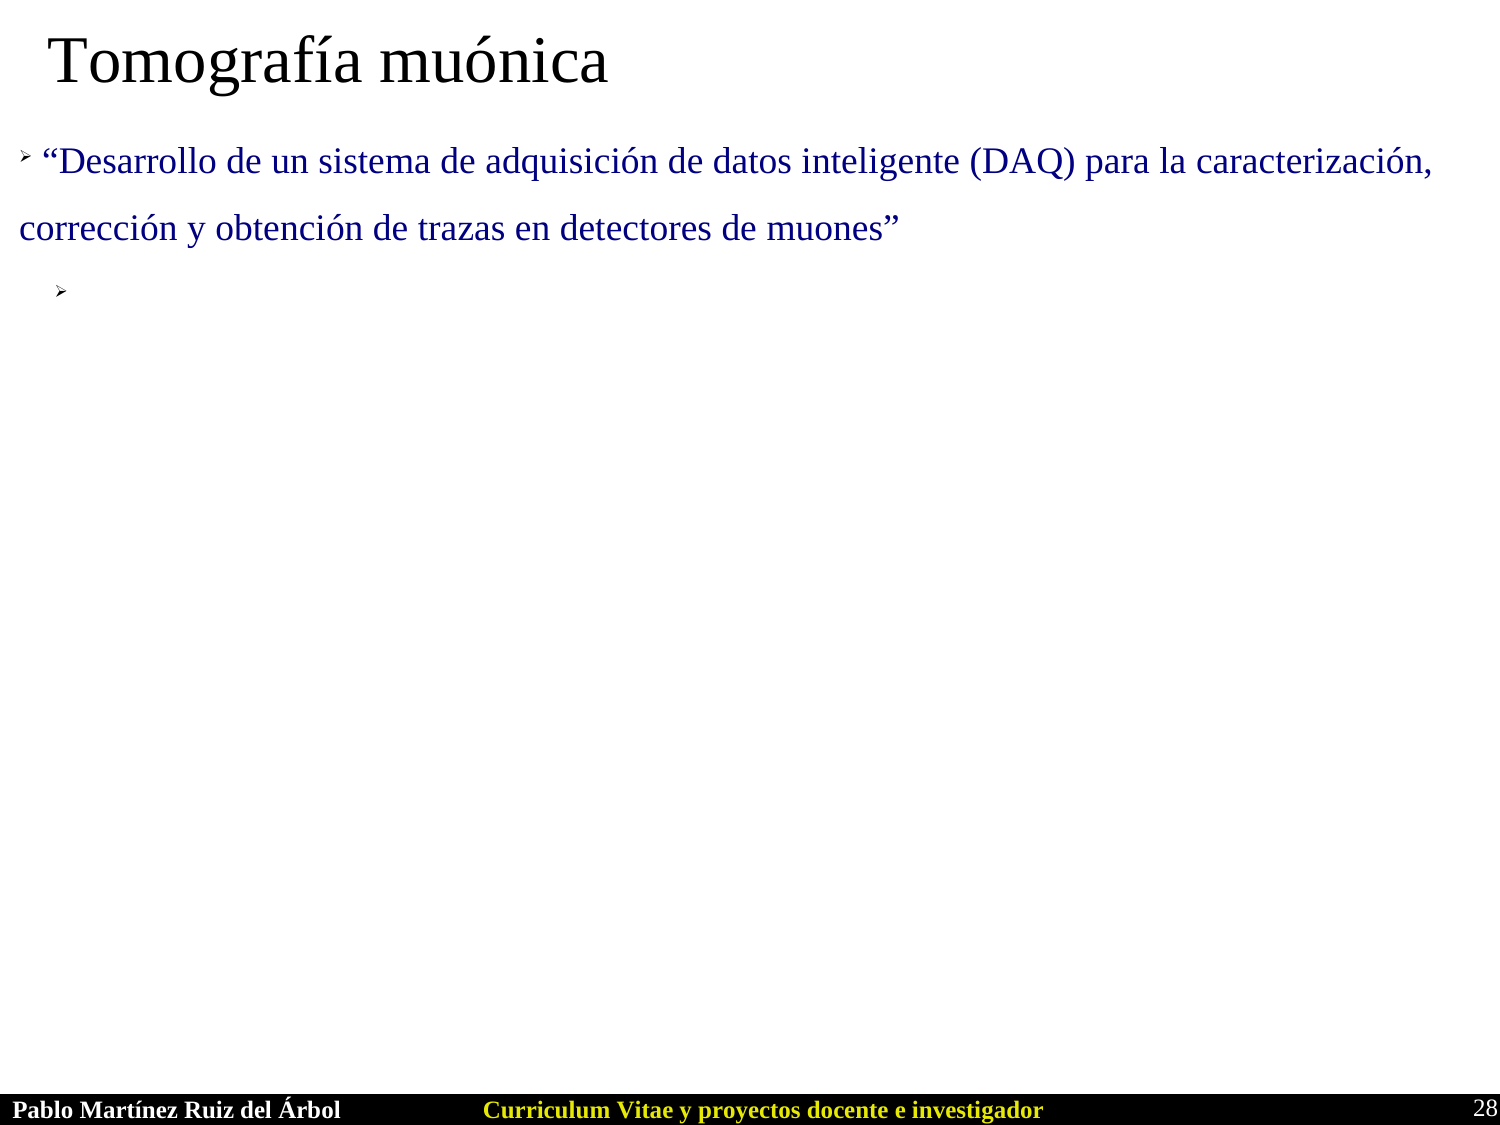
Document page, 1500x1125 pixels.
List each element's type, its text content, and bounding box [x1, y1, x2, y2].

text_box “Desarrollo de un sistema de adquisición de datos inteligente (DAQ) para la caracterización, corrección y obtención de trazas en detectores de muones” [0, 101, 1500, 956]
text_box Tomografía muónica [14, 7, 661, 101]
